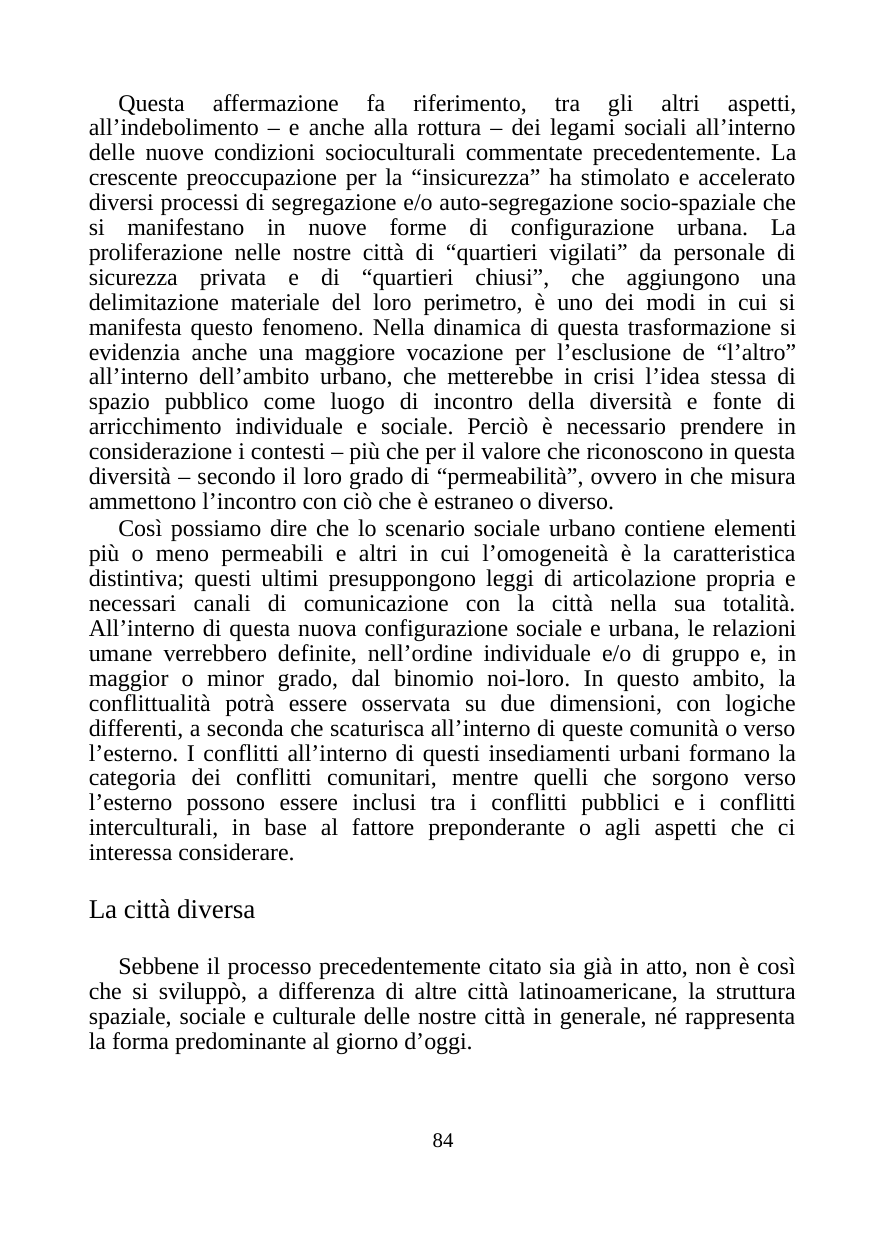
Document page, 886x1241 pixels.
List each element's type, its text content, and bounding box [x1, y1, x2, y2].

text Questa affermazione fa riferimento, tra gli altri aspetti, all’indebolimento – e anche alla rottura – dei legami sociali all’interno delle nuove condizioni socioculturali commentate precedentemente. La crescente preoccupazione per la “insicurezza” ha stimolato e accelerato diversi processi di segregazione e/o auto-segregazione socio-spaziale che si manifestano in nuove forme di configurazione urbana. La proliferazione nelle nostre città di “quartieri vigilati” da personale di sicurezza privata e di “quartieri chiusi”, che aggiungono una delimitazione materiale del loro perimetro, è uno dei modi in cui si manifesta questo fenomeno. Nella dinamica di questa trasformazione si evidenzia anche una maggiore vocazione per l’esclusione de “l’altro” all’interno dell’ambito urbano, che metterebbe in crisi l’idea stessa di spazio pubblico come luogo di incontro della diversità e fonte di arricchimento individuale e sociale. Perciò è necessario prendere in considerazione i contesti – più che per il valore che riconoscono in questa diversità – secondo il loro grado di “permeabilità”, ovvero in che misura ammettono l’incontro con ciò che è estraneo o diverso. [88, 88, 797, 514]
text Così possiamo dire che lo scenario sociale urbano contiene elementi più o meno permeabili e altri in cui l’omogeneità è la caratteristica distintiva; questi ultimi presuppongono leggi di articolazione propria e necessari canali di comunicazione con la città nella sua totalità. All’interno di questa nuova configurazione sociale e urbana, le relazioni umane verrebbero definite, nell’ordine individuale e/o di gruppo e, in maggior o minor grado, dal binomio noi-loro. In questo ambito, la conflittualità potrà essere osservata su due dimensioni, con logiche differenti, a seconda che scaturisca all’interno di queste comunità o verso l’esterno. I conflitti all’interno di questi insediamenti urbani formano la categoria dei conflitti comunitari, mentre quelli che sorgono verso l’esterno possono essere inclusi tra i conflitti pubblici e i conflitti interculturali, in base al fattore preponderante o agli aspetti che ci interessa considerare. [88, 514, 797, 866]
text Sebbene il processo precedentemente citato sia già in atto, non è così che si sviluppò, a differenza di altre città latinoamericane, la struttura spaziale, sociale e culturale delle nostre città in generale, né rappresenta la forma predominante al giorno d’oggi. [88, 952, 797, 1054]
subtitle La città diversa [88, 893, 797, 924]
